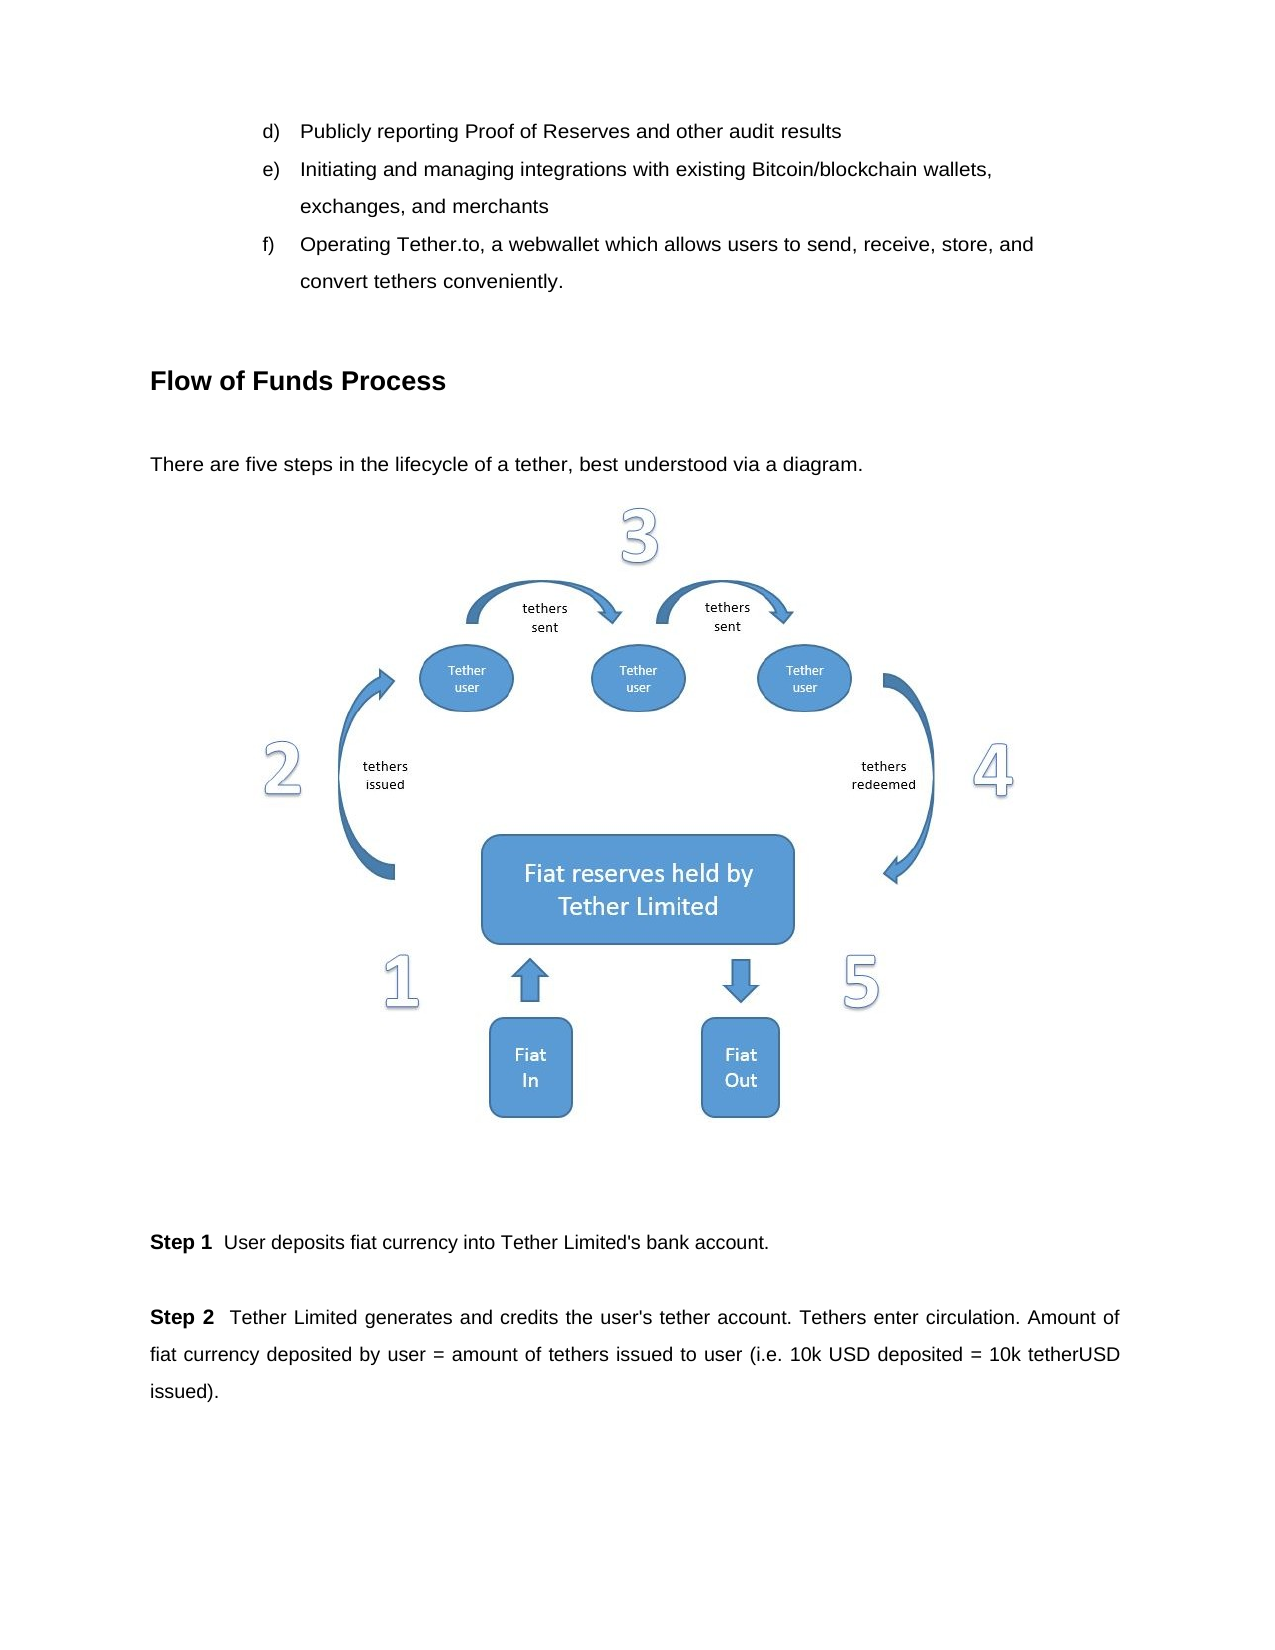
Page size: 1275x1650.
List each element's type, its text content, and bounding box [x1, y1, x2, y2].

list Operating Tether.to, a web­wallet which allows users to send, receive, store, and convert tethers conveniently. [262, 233, 1098, 293]
list Publicly reporting Proof of Reserves and other audit results [262, 120, 1135, 143]
text There are five steps in the lifecycle of a tether, best understood via a diagram. [150, 453, 1135, 475]
text Step 2 ­ Tether Limited generates and credits the user's tether account. Tethers enter circulation. Amount of fiat currency deposited by user = amount of tethers issued to user (i.e. 10k USD deposited = 10k tetherUSD issued). [150, 1305, 1122, 1402]
list Initiating and managing integrations with existing Bitcoin/blockchain wallets, exchanges, and merchants [262, 158, 1088, 218]
subtitle Flow of Funds Process [150, 364, 1135, 396]
picture [253, 506, 1020, 1123]
text Step 1 ­ User deposits fiat currency into Tether Limited's bank account. [150, 1230, 1135, 1254]
